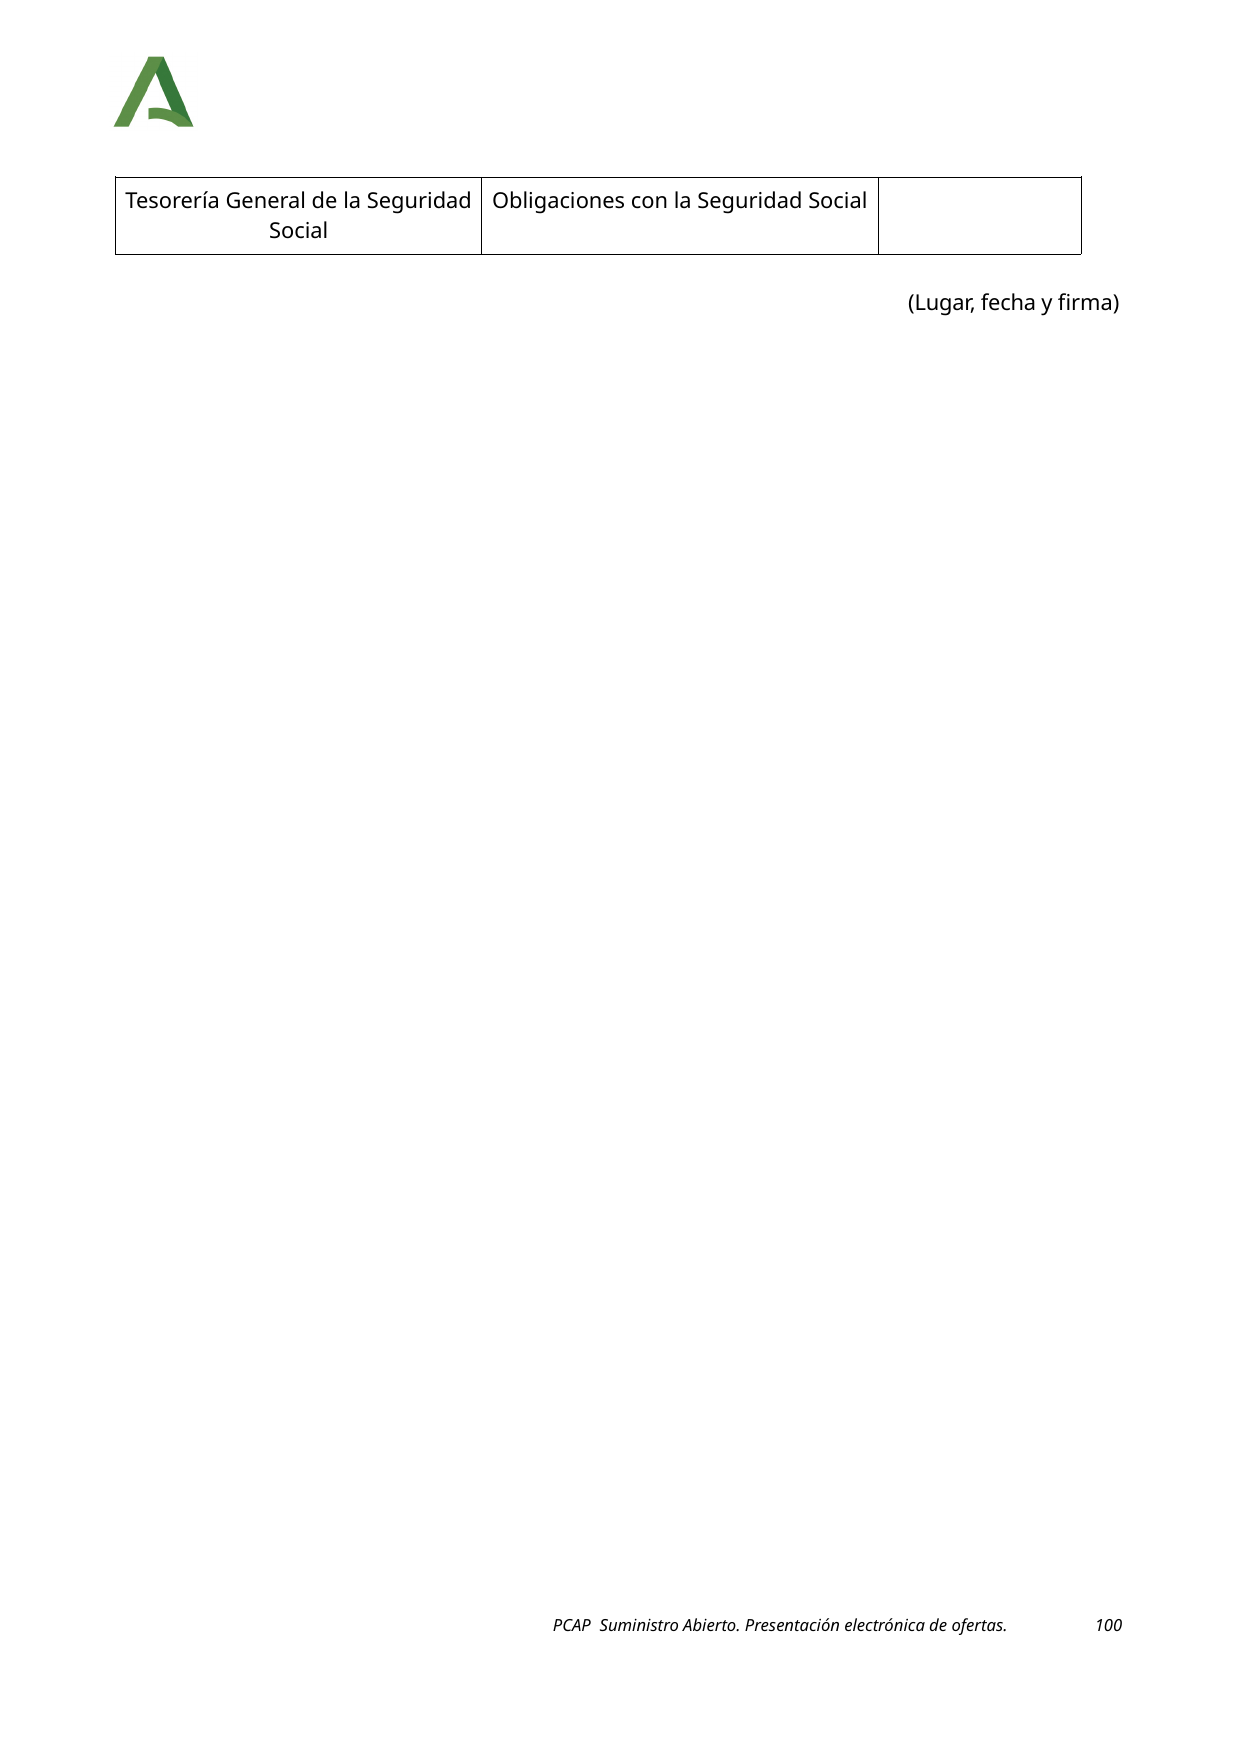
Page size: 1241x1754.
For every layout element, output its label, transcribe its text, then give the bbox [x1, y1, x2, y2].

table_cell [879, 178, 1081, 254]
table_cell Tesorería General de la Seguridad Social [116, 178, 481, 254]
text (Lugar, fecha y firma) [118, 287, 1122, 320]
table_cell Obligaciones con la Seguridad Social [482, 178, 878, 254]
picture [109, 52, 198, 131]
